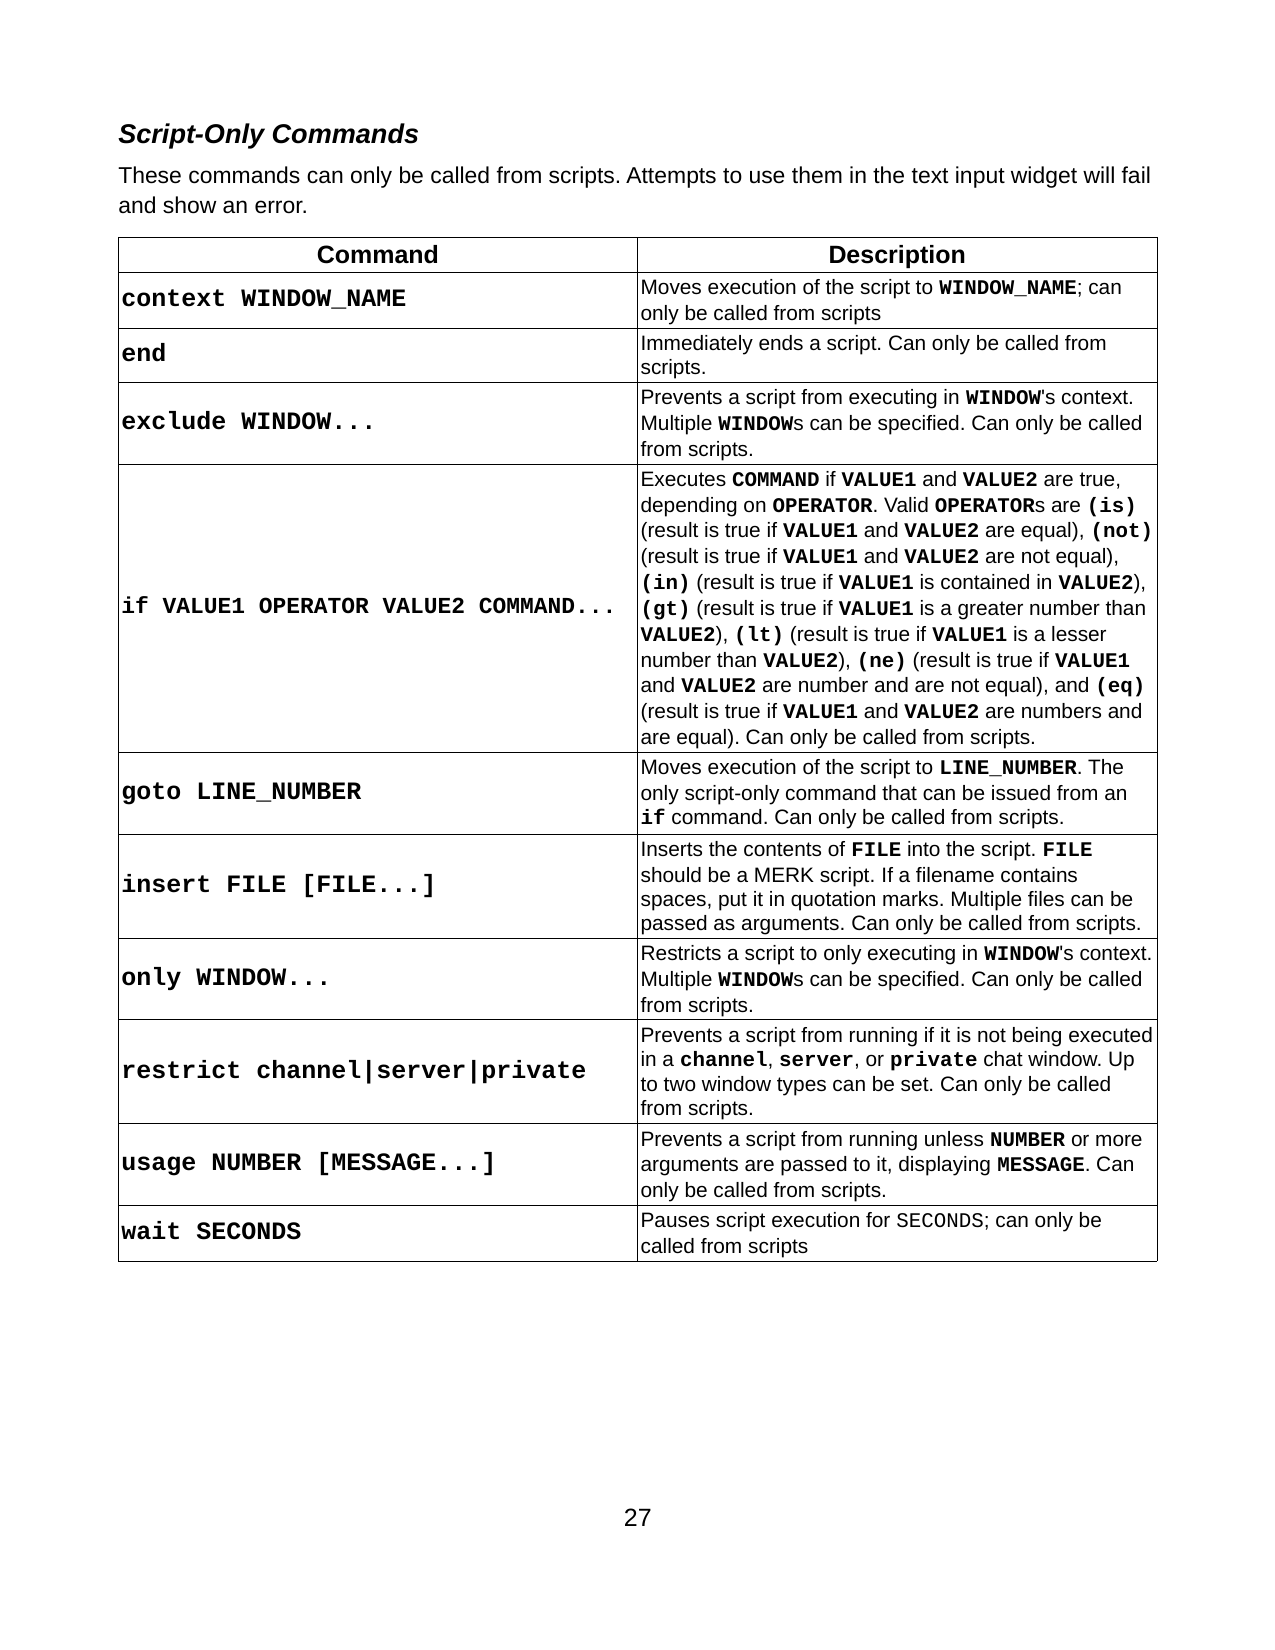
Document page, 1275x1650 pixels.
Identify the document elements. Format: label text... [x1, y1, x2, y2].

table_cell wait SECONDS [119, 1206, 637, 1261]
table_cell Inserts the contents of FILE into the script. FILE should be a MERK script. If a filename contains spaces, put it in quotation marks. Multiple files can be passed as arguments. Can only be called from scripts. [638, 835, 1157, 938]
table_cell only WINDOW... [119, 939, 637, 1019]
table_header Command [119, 238, 637, 272]
table_cell exclude WINDOW... [119, 383, 637, 463]
table_cell Prevents a script from running if it is not being executed in a channel, server, or private chat window. Up to two window types can be set. Can only be called from scripts. [638, 1020, 1157, 1123]
table_cell Immediately ends a script. Can only be called from scripts. [638, 329, 1157, 382]
table_cell usage NUMBER [MESSAGE...] [119, 1124, 637, 1205]
table_cell Prevents a script from running unless NUMBER or more arguments are passed to it, displaying MESSAGE. Can only be called from scripts. [638, 1124, 1157, 1205]
table_cell Restricts a script to only executing in WINDOW's context. Multiple WINDOWs can be specified. Can only be called from scripts. [638, 939, 1157, 1019]
table_cell if VALUE1 OPERATOR VALUE2 COMMAND... [119, 465, 637, 752]
table_cell Moves execution of the script to LINE_NUMBER. The only script-only command that can be issued from an if command. Can only be called from scripts. [638, 753, 1157, 834]
table_cell Pauses script execution for SECONDS; can only be called from scripts [638, 1206, 1157, 1261]
table_cell end [119, 329, 637, 382]
table_cell Executes COMMAND if VALUE1 and VALUE2 are true, depending on OPERATOR. Valid OPERATORs are (is) (result is true if VALUE1 and VALUE2 are equal), (not) (result is true if VALUE1 and VALUE2 are not equal), (in) (result is true if VALUE1 is contained in VALUE2), (gt) (result is true if VALUE1 is a greater number than VALUE2), (lt) (result is true if VALUE1 is a lesser number than VALUE2), (ne) (result is true if VALUE1 and VALUE2 are number and are not equal), and (eq) (result is true if VALUE1 and VALUE2 are numbers and are equal). Can only be called from scripts. [638, 465, 1157, 752]
text These commands can only be called from scripts. Attempts to use them in the text input widget will fail and show an error. [118, 162, 1157, 218]
table_cell Moves execution of the script to WINDOW_NAME; can only be called from scripts [638, 273, 1157, 328]
table_cell context WINDOW_NAME [119, 273, 637, 328]
table_cell insert FILE [FILE...] [119, 835, 637, 938]
table_header Description [638, 238, 1157, 272]
table_cell restrict channel|server|private [119, 1020, 637, 1123]
table_cell Prevents a script from executing in WINDOW's context. Multiple WINDOWs can be specified. Can only be called from scripts. [638, 383, 1157, 463]
table_cell goto LINE_NUMBER [119, 753, 637, 834]
subtitle Script-Only Commands [118, 118, 1157, 149]
